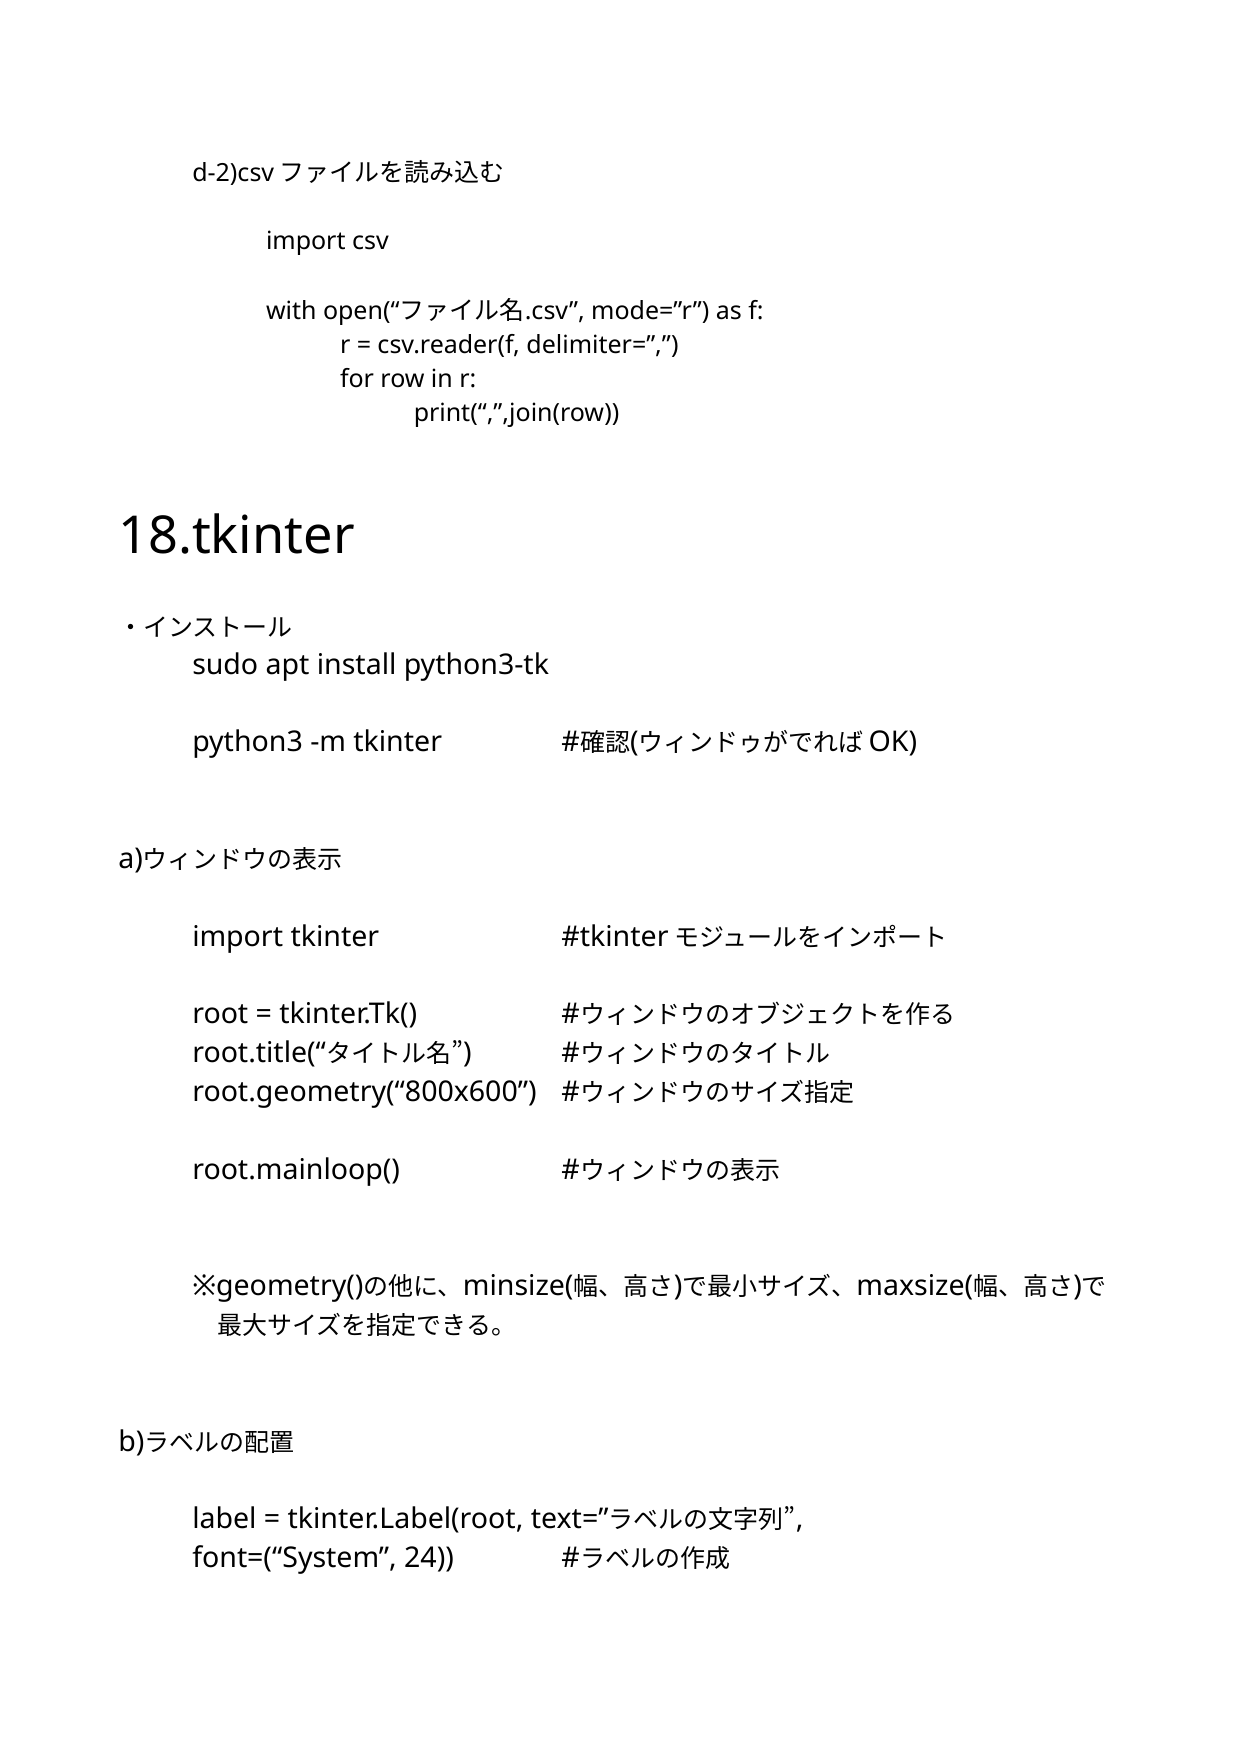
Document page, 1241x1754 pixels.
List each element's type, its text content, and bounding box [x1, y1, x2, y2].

text font=(“System”, 24)) #ラベルの作成 [118, 1537, 1122, 1576]
text root.title(“タイトル名”) #ウィンドウのタイトル [118, 1032, 1122, 1071]
text sudo apt install python3-tk [118, 643, 1122, 682]
text d-2)csvファイルを読み込む [118, 152, 1122, 188]
text b)ラベルの配置 [118, 1421, 1122, 1459]
text for row in r: [118, 361, 1122, 395]
text root = tkinter.Tk() #ウィンドウのオブジェクトを作る [118, 993, 1122, 1032]
text 18.tkinter [118, 497, 1122, 568]
text python3 -m tkinter #確認(ウィンドゥがでればOK) [118, 721, 1122, 760]
text label = tkinter.Label(root, text=”ラベルの文字列”, [118, 1498, 1122, 1537]
text r = csv.reader(f, delimiter=”,”) [118, 327, 1122, 361]
text 最大サイズを指定できる。 [118, 1304, 1122, 1343]
text root.geometry(“800x600”) #ウィンドウのサイズ指定 [118, 1071, 1122, 1110]
text ・インストール [118, 607, 1122, 643]
text root.mainloop() #ウィンドウの表示 [118, 1149, 1122, 1187]
text import csv [118, 222, 1122, 257]
text print(“,”,join(row)) [118, 395, 1122, 429]
text a)ウィンドウの表示 [118, 838, 1122, 877]
text with open(“ファイル名.csv”, mode=”r”) as f: [118, 291, 1122, 327]
text import tkinter #tkinterモジュールをインポート [118, 916, 1122, 954]
text ※geometry()の他に、minsize(幅、高さ)で最小サイズ、maxsize(幅、高さ)で [118, 1265, 1122, 1304]
